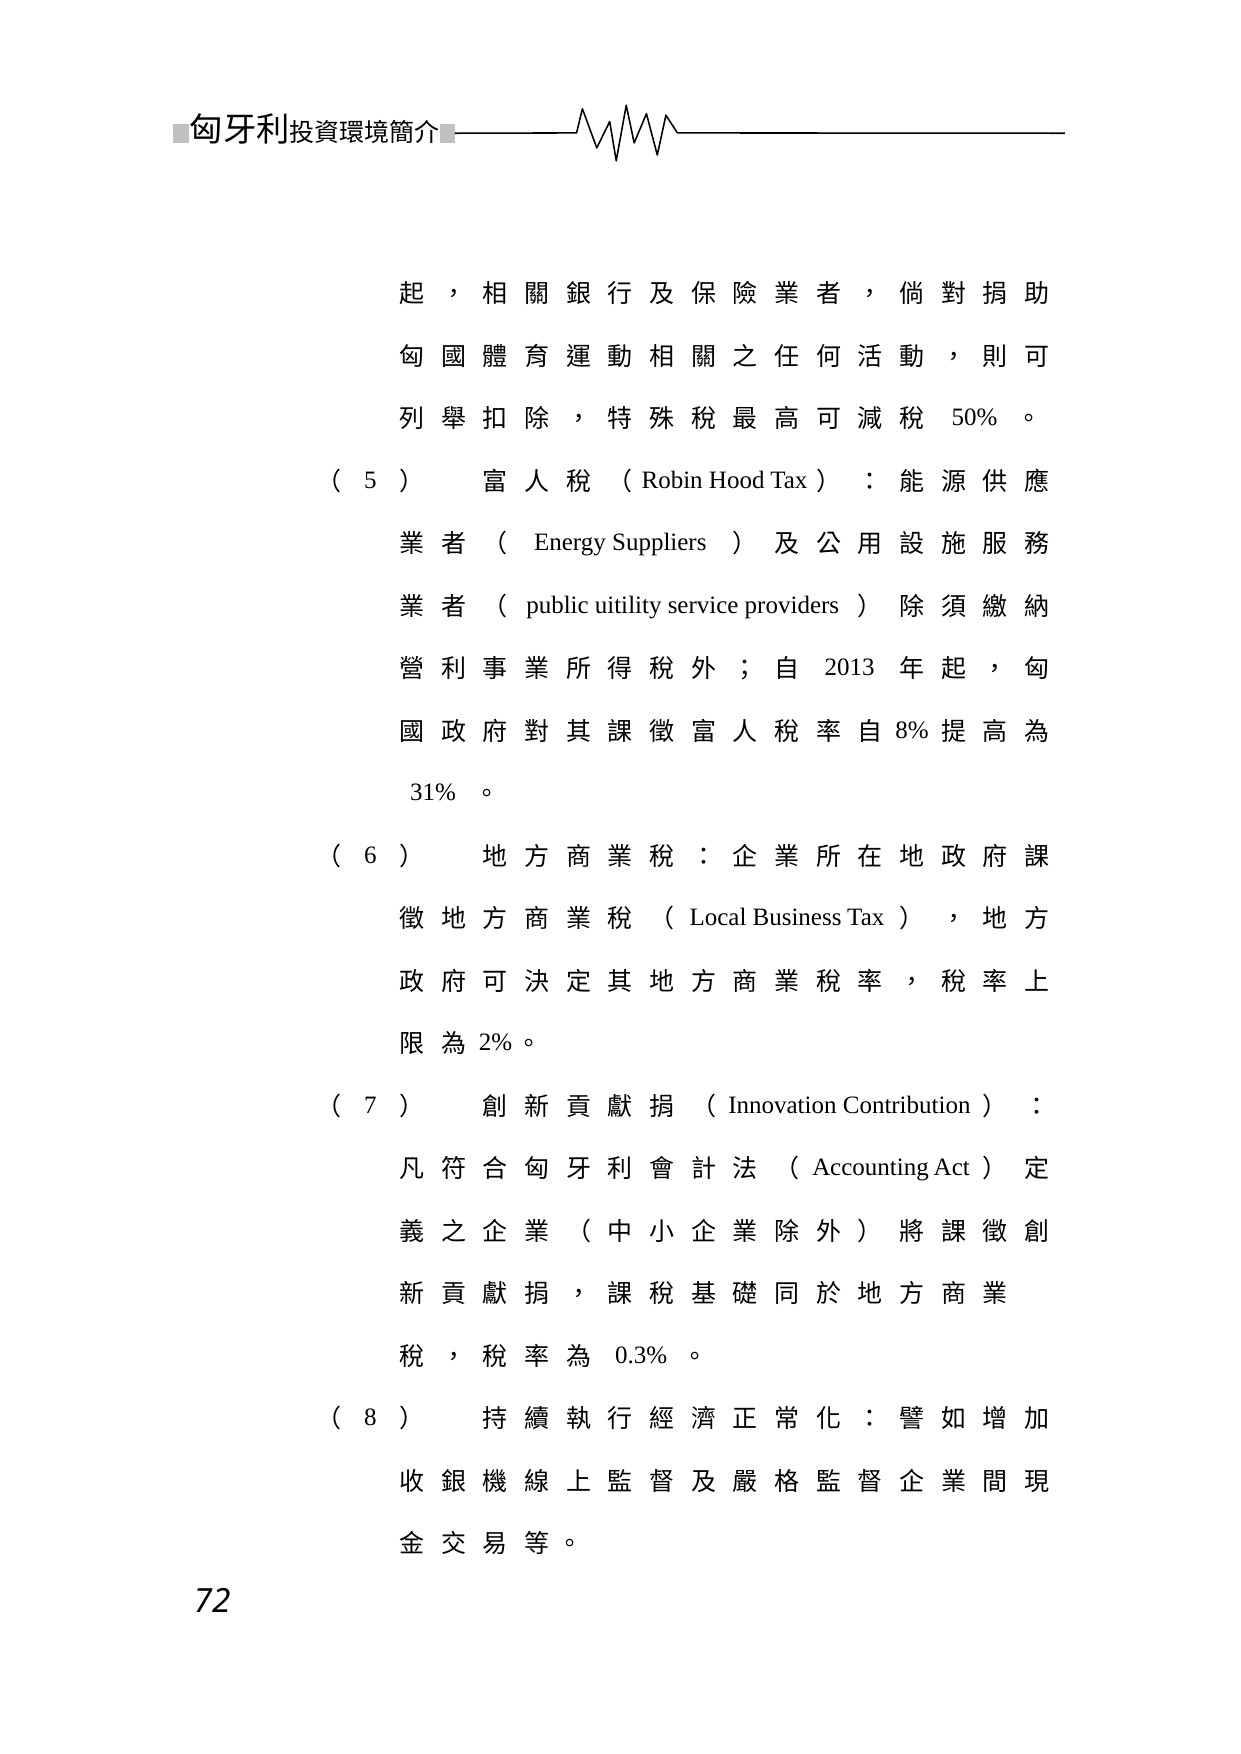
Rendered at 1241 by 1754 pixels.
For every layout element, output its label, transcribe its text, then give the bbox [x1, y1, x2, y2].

text （6） 地方商業稅：企業所在地政府課徵地方商業稅（Local Business Tax），地方政府可決定其地方商業稅率，稅率上限為2%。 [306, 813, 1058, 1063]
text （7） 創新貢獻捐（Innovation Contribution）：凡符合匈牙利會計法（Accounting Act）定義之企業（中小企業除外）將課徵創新貢獻捐，課稅基礎同於地方商業稅，稅率為0.3%。 [306, 1063, 1058, 1375]
text （5） 富人稅（Robin Hood Tax）：能源供應業者（Energy Suppliers）及公用設施服務業者（public uitility service providers）除須繳納營利事業所得稅外；自2013年起，匈國政府對其課徵富人稅率自8%提高為31%。 [306, 438, 1058, 813]
text （8） 持續執行經濟正常化：譬如增加收銀機線上監督及嚴格監督企業間現金交易等。 [306, 1375, 1058, 1563]
text 起，相關銀行及保險業者，倘對捐助匈國體育運動相關之任何活動，則可列舉扣除，特殊稅最高可減稅50%。 [306, 250, 1058, 438]
